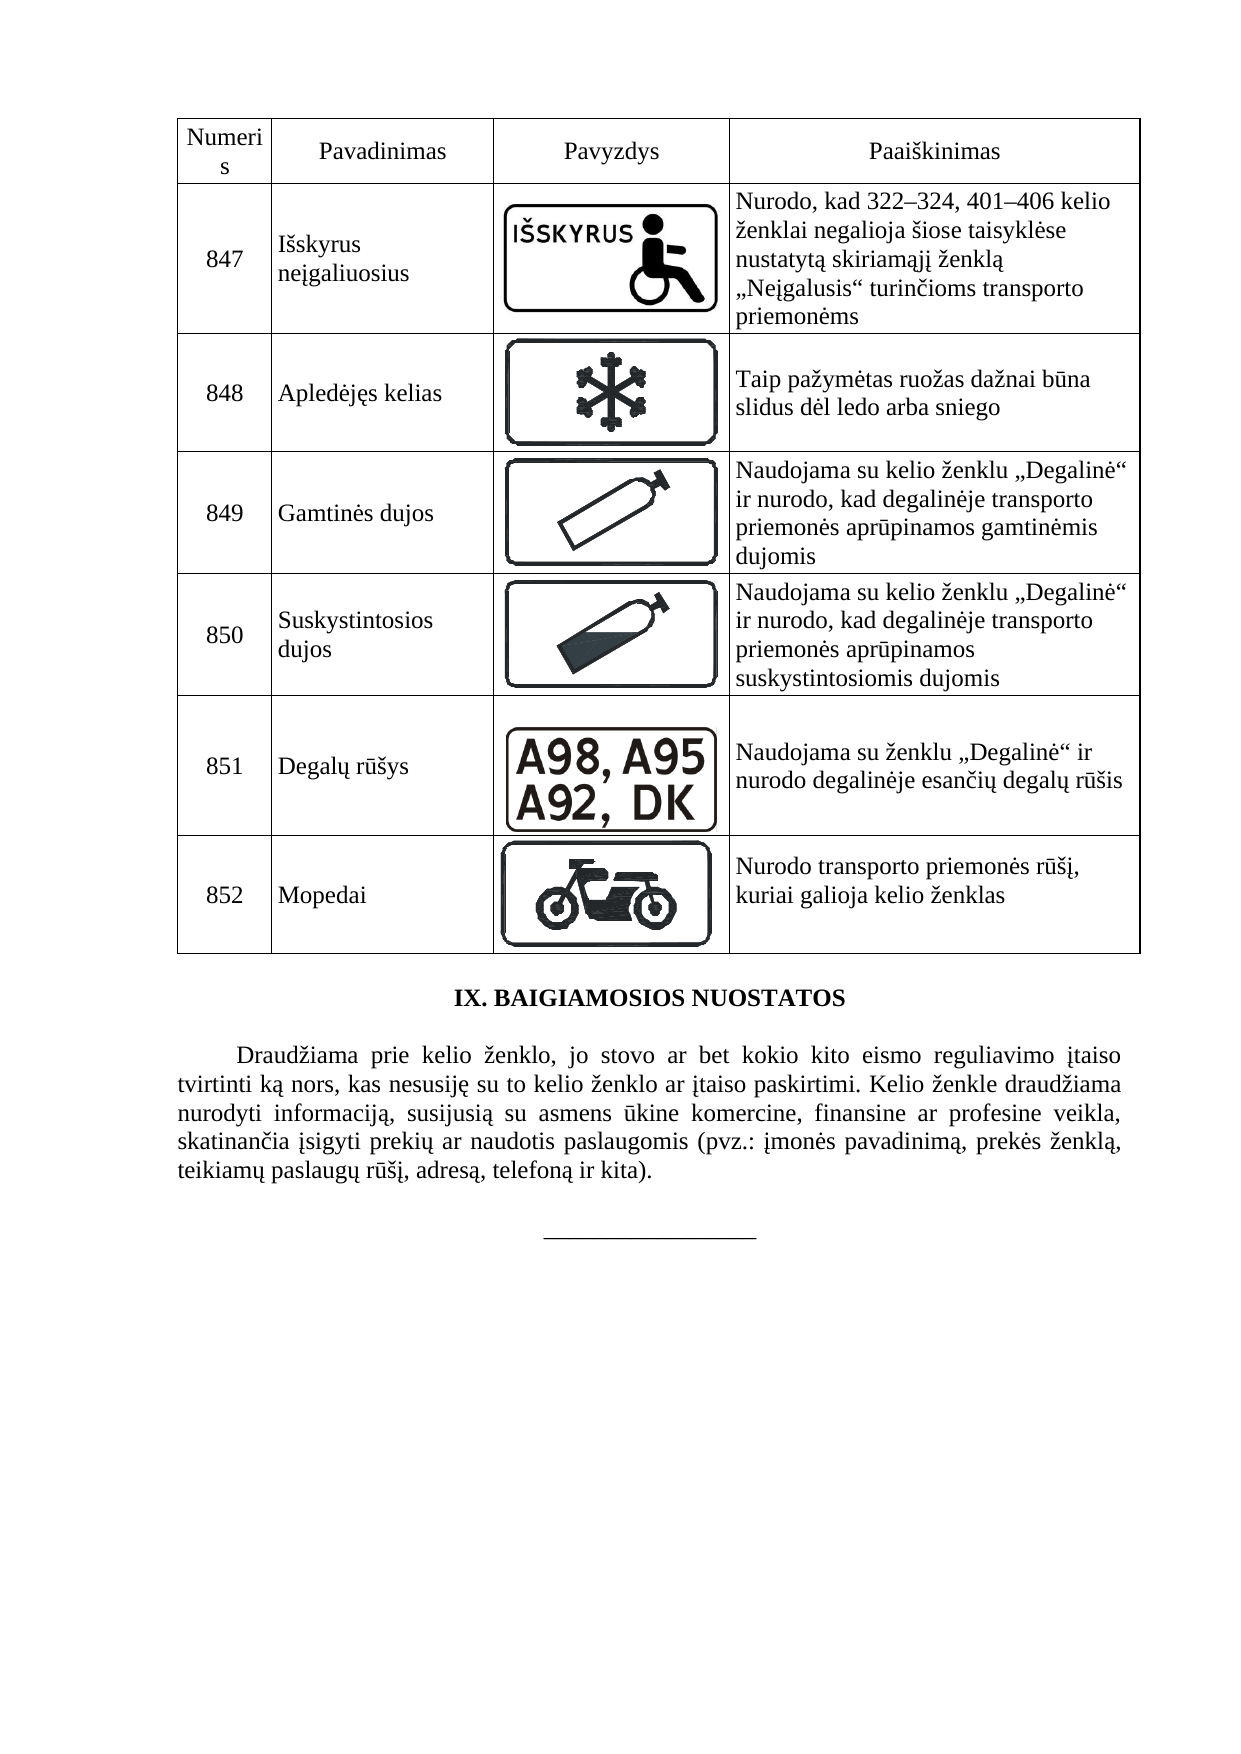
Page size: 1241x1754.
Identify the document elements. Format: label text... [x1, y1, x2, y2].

table_cell [494, 574, 729, 695]
table_cell 848 [178, 334, 271, 451]
table_cell 849 [178, 452, 271, 573]
table_cell Naudojama su ženklu „Degalinė“ ir nurodo degalinėje esančių degalų rūšis [730, 696, 1139, 835]
text _________________ [177, 1213, 1122, 1241]
table_cell Degalų rūšys [272, 696, 493, 835]
table_cell Gamtinės dujos [272, 452, 493, 573]
table_header Numeris [178, 119, 271, 182]
table_cell Nurodo, kad 322–324, 401–406 kelio ženklai negalioja šiose taisyklėse nustatytą skiriamąjį ženklą „Neįgalusis“ turinčioms transporto priemonėms [730, 184, 1139, 333]
text Draudžiama prie kelio ženklo, jo stovo ar bet kokio kito eismo reguliavimo įtaiso tvirtinti ką nors, kas nesusiję su to kelio ženklo ar įtaiso paskirtimi. Kelio ženkle draudžiama nurodyti informaciją, susijusią su asmens ūkine komercine, finansine ar profesine veikla, skatinančia įsigyti prekių ar naudotis paslaugomis (pvz.: įmonės pavadinimą, prekės ženklą, teikiamų paslaugų rūšį, adresą, telefoną ir kita). [177, 1040, 1122, 1184]
table_cell Mopedai [272, 836, 493, 953]
table_header Pavyzdys [494, 119, 729, 182]
table_cell [494, 452, 729, 573]
table_cell Taip pažymėtas ruožas dažnai būna slidus dėl ledo arba sniego [730, 334, 1139, 451]
table_cell 847 [178, 184, 271, 333]
table_cell [494, 184, 729, 333]
table_header Paaiškinimas [730, 119, 1139, 182]
table_cell Nurodo transporto priemonės rūšį, kuriai galioja kelio ženklas [730, 836, 1139, 953]
table_cell [494, 334, 729, 451]
table_cell Naudojama su kelio ženklu „Degalinė“ ir nurodo, kad degalinėje transporto priemonės aprūpinamos suskystintosiomis dujomis [730, 574, 1139, 695]
table_cell [494, 836, 729, 953]
table_header Pavadinimas [272, 119, 493, 182]
table_cell 851 [178, 696, 271, 835]
table_cell Suskystintosios dujos [272, 574, 493, 695]
table_cell 850 [178, 574, 271, 695]
table_cell Apledėjęs kelias [272, 334, 493, 451]
table_cell 852 [178, 836, 271, 953]
table_cell Išskyrus neįgaliuosius [272, 184, 493, 333]
text IX. BAIGIAMOSIOS NUOSTATOS [177, 983, 1122, 1011]
table_cell [494, 696, 729, 835]
table_cell Naudojama su kelio ženklu „Degalinė“ ir nurodo, kad degalinėje transporto priemonės aprūpinamos gamtinėmis dujomis [730, 452, 1139, 573]
